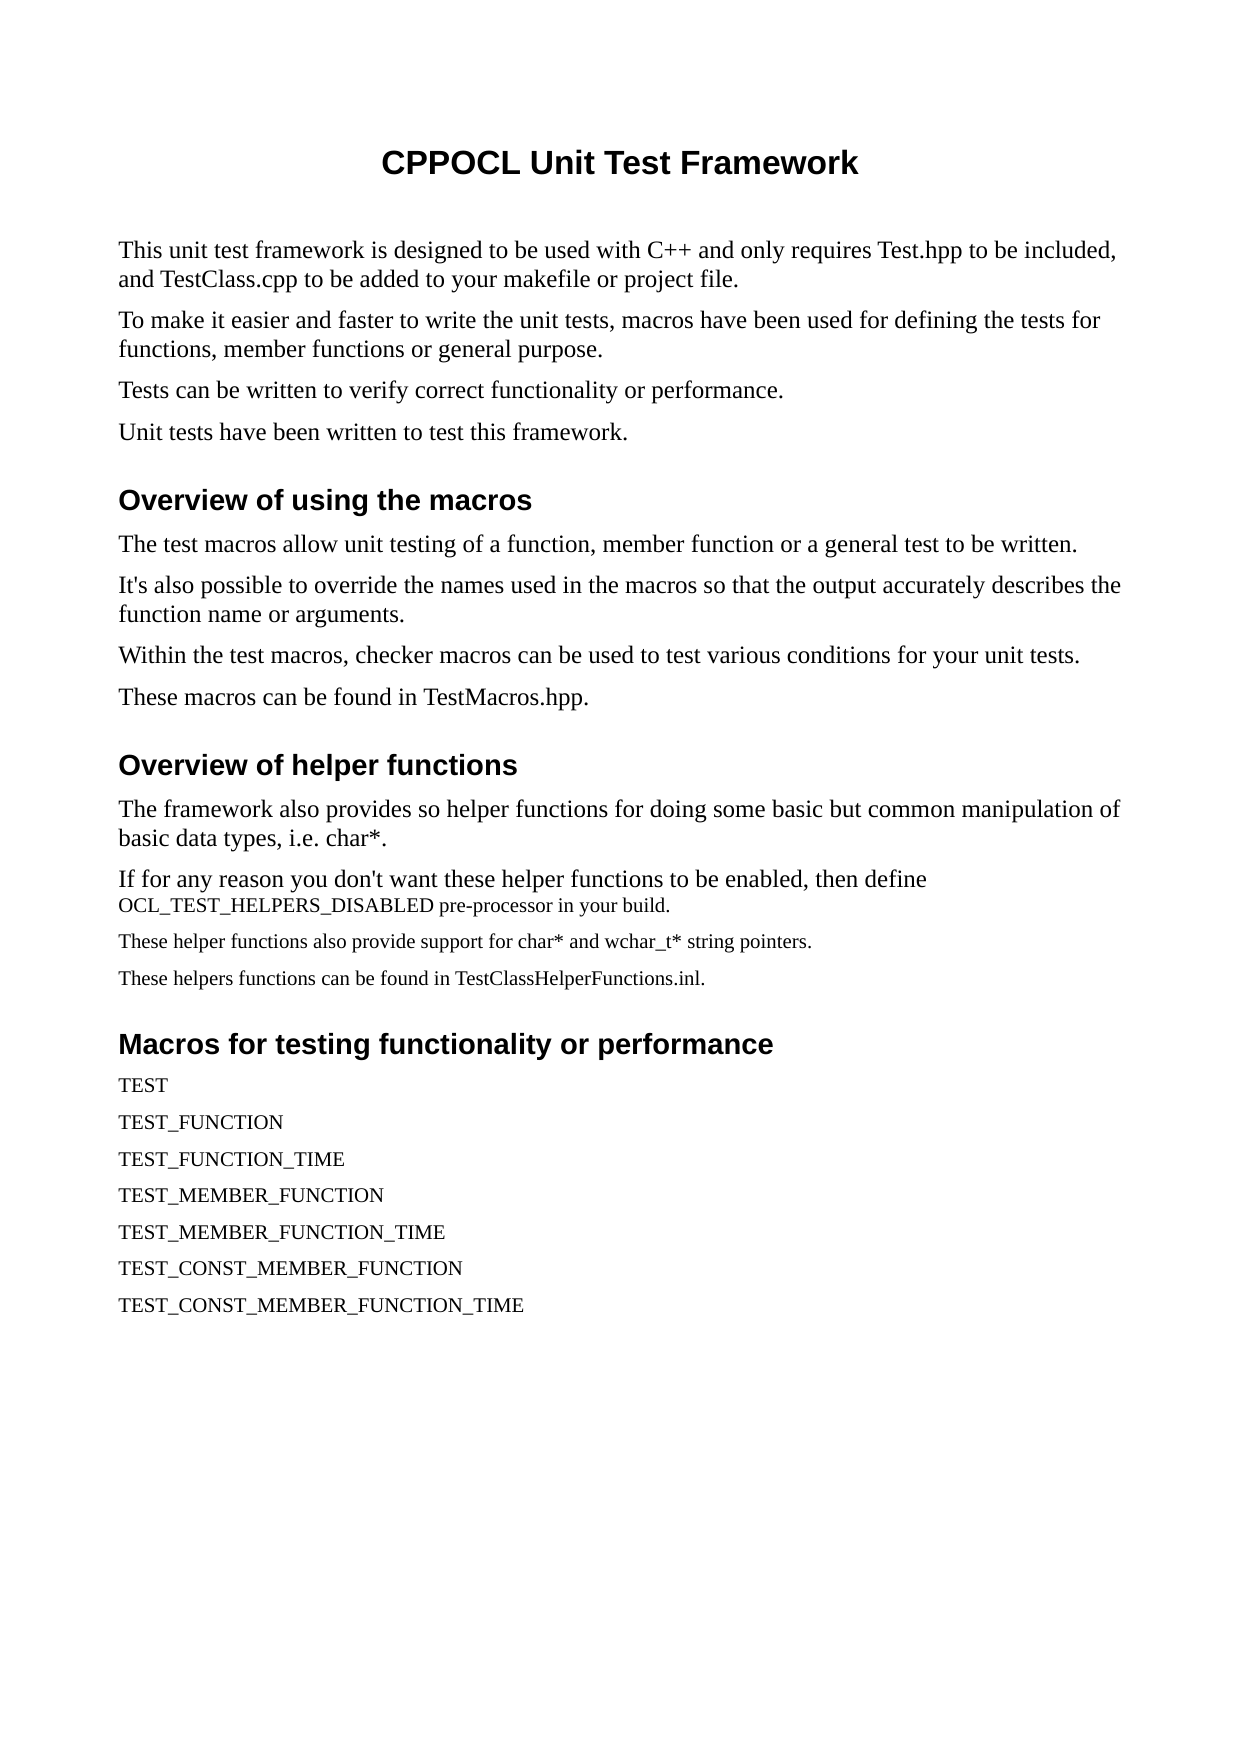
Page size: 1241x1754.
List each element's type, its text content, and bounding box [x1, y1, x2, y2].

subtitle Overview of using the macros [118, 483, 1122, 517]
text Within the test macros, checker macros can be used to test various conditions for your unit tests. [118, 640, 1122, 669]
text Tests can be written to verify correct functionality or performance. [118, 376, 1122, 404]
text TEST_FUNCTION_TIME [118, 1146, 1122, 1171]
text This unit test framework is designed to be used with C++ and only requires Test.hpp to be included, and TestClass.cpp to be added to your makefile or project file. [118, 236, 1122, 293]
text Unit tests have been written to test this framework. [118, 417, 1122, 446]
subtitle Macros for testing functionality or performance [118, 1027, 1122, 1061]
subtitle Overview of helper functions [118, 748, 1122, 781]
text The test macros allow unit testing of a function, member function or a general test to be written. [118, 529, 1122, 558]
text These helpers functions can be found in TestClassHelperFunctions.inl. [118, 966, 1122, 990]
text If for any reason you don't want these helper functions to be enabled, then define OCL_TEST_HELPERS_DISABLED pre-processor in your build. [118, 864, 1122, 917]
text These macros can be found in TestMacros.hpp. [118, 682, 1122, 710]
text These helper functions also provide support for char* and wchar_t* string pointers. [118, 929, 1122, 953]
text TEST_CONST_MEMBER_FUNCTION_TIME [118, 1293, 1122, 1317]
text TEST_CONST_MEMBER_FUNCTION [118, 1256, 1122, 1280]
text The framework also provides so helper functions for doing some basic but common manipulation of basic data types, i.e. char*. [118, 794, 1122, 851]
text TEST [118, 1073, 1122, 1097]
text TEST_MEMBER_FUNCTION_TIME [118, 1219, 1122, 1244]
text It's also possible to override the names used in the macros so that the output accurately describes the function name or arguments. [118, 570, 1122, 628]
subtitle CPPOCL Unit Test Framework [118, 143, 1122, 182]
text TEST_FUNCTION [118, 1110, 1122, 1134]
text To make it easier and faster to write the unit tests, macros have been used for defining the tests for functions, member functions or general purpose. [118, 306, 1122, 363]
text TEST_MEMBER_FUNCTION [118, 1183, 1122, 1207]
